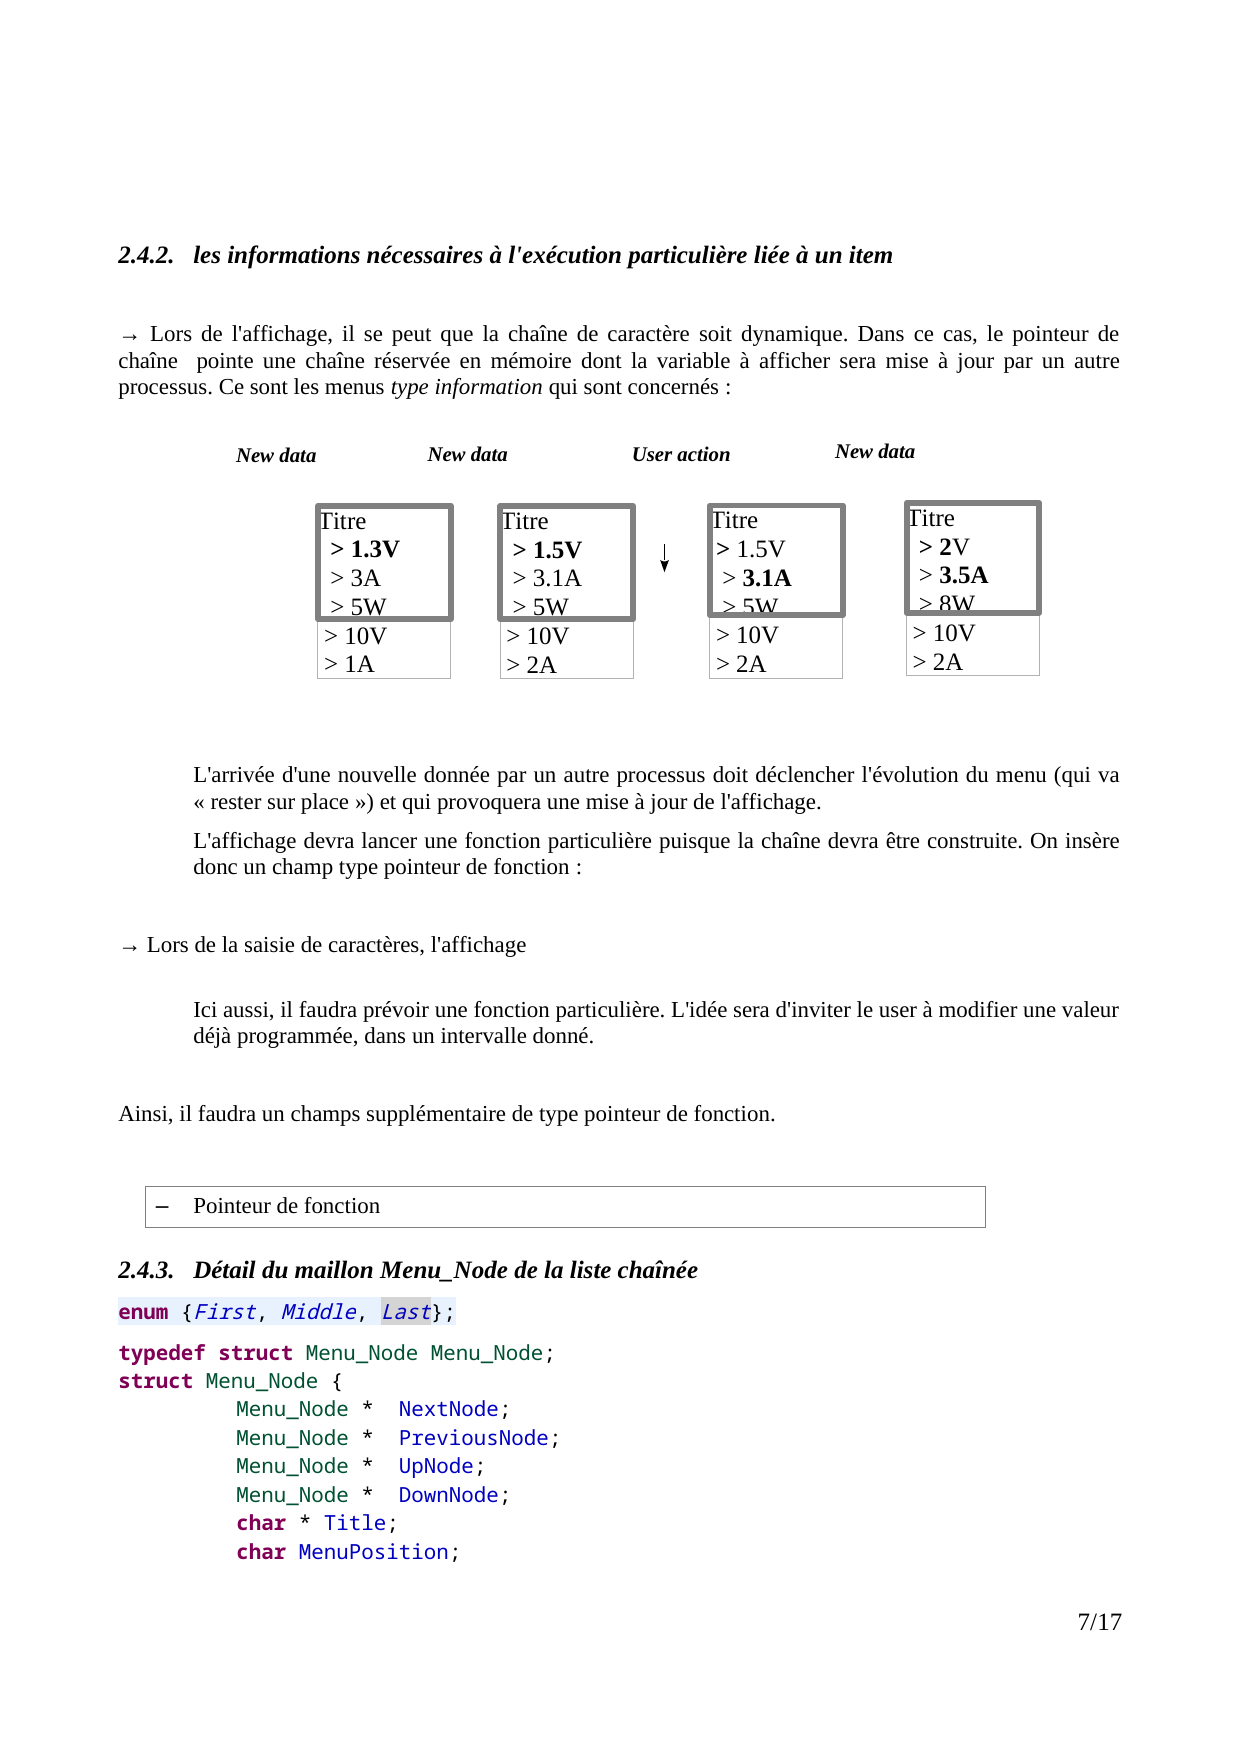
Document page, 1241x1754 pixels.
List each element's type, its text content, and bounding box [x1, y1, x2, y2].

list L'affichage devra lancer une fonction particulière puisque la chaîne devra être construite. On insère donc un champ type pointeur de fonction : [156, 827, 1122, 879]
text Ainsi, il faudra un champs supplémentaire de type pointeur de fonction. [118, 1100, 1122, 1126]
list Pointeur de fonction [156, 1192, 985, 1218]
text char * Title; [118, 1508, 1122, 1537]
list [986, 1192, 1122, 1218]
subtitle Détail du maillon Menu_Node de la liste chaînée [118, 1256, 1122, 1284]
text Menu_Node * DownNode; [118, 1480, 1122, 1508]
text enum {First, Middle, Last}; [118, 1297, 1122, 1325]
text → Lors de la saisie de caractères, l'affichage [118, 931, 1122, 957]
text struct Menu_Node { [118, 1366, 1122, 1394]
text typedef struct Menu_Node Menu_Node; [118, 1338, 1122, 1366]
text → Lors de l'affichage, il se peut que la chaîne de caractère soit dynamique. Dans ce cas, le pointeur de chaîne pointe une chaîne réservée en mémoire dont la variable à afficher sera mise à jour par un autre processus. Ce sont les menus type information qui sont concernés : [118, 320, 1122, 399]
list L'arrivée d'une nouvelle donnée par un autre processus doit déclencher l'évolution du menu (qui va « rester sur place ») et qui provoquera une mise à jour de l'affichage. [156, 762, 1122, 814]
list Ici aussi, il faudra prévoir une fonction particulière. L'idée sera d'inviter le user à modifier une valeur déjà programmée, dans un intervalle donné. [156, 996, 1122, 1049]
text Menu_Node * NextNode; [118, 1394, 1122, 1423]
text Menu_Node * UpNode; [118, 1451, 1122, 1480]
subtitle les informations nécessaires à l'exécution particulière liée à un item [118, 240, 1122, 269]
text Menu_Node * PreviousNode; [118, 1423, 1122, 1451]
text char MenuPosition; [118, 1537, 1122, 1565]
